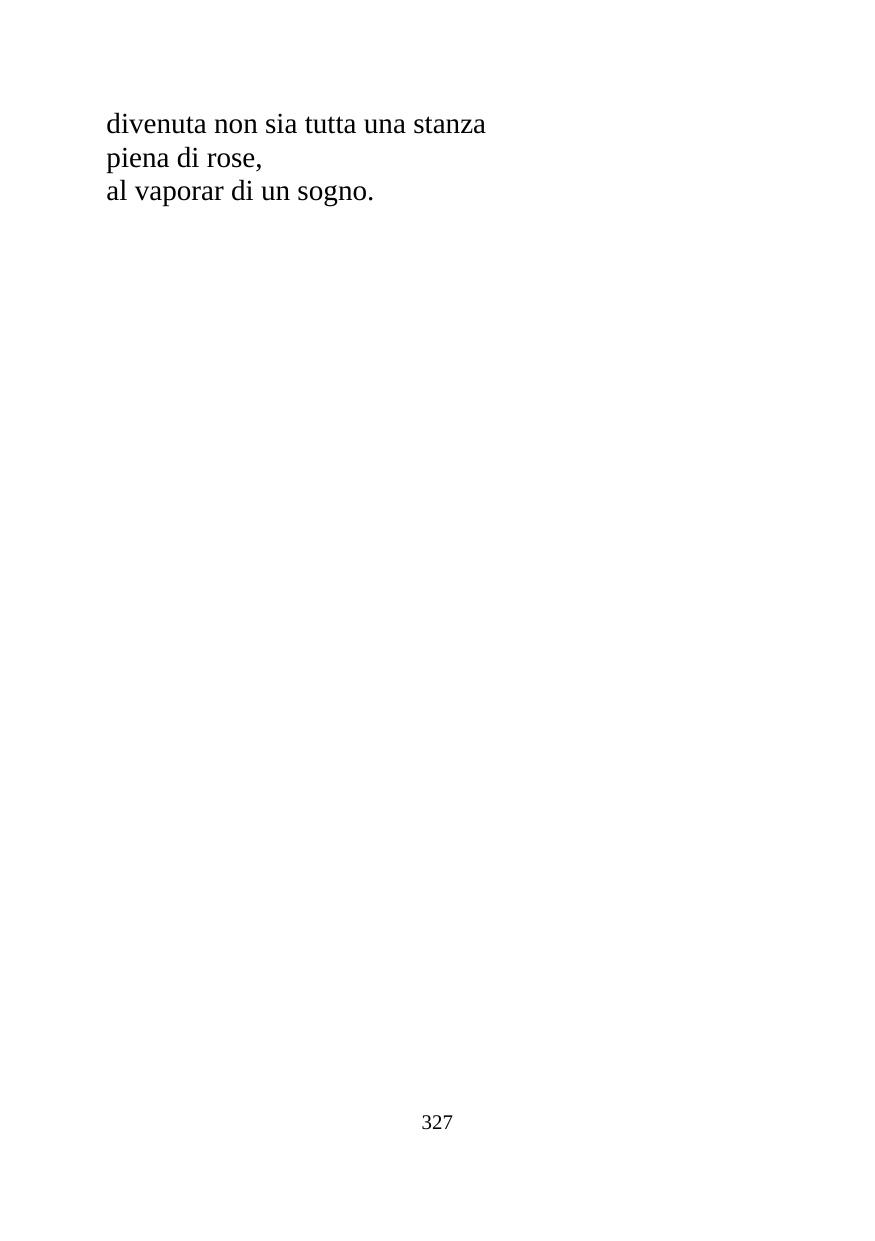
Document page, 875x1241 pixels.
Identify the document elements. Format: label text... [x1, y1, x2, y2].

text divenuta non sia tutta una stanza piena di rose, al vaporar di un sogno. [106, 106, 768, 207]
